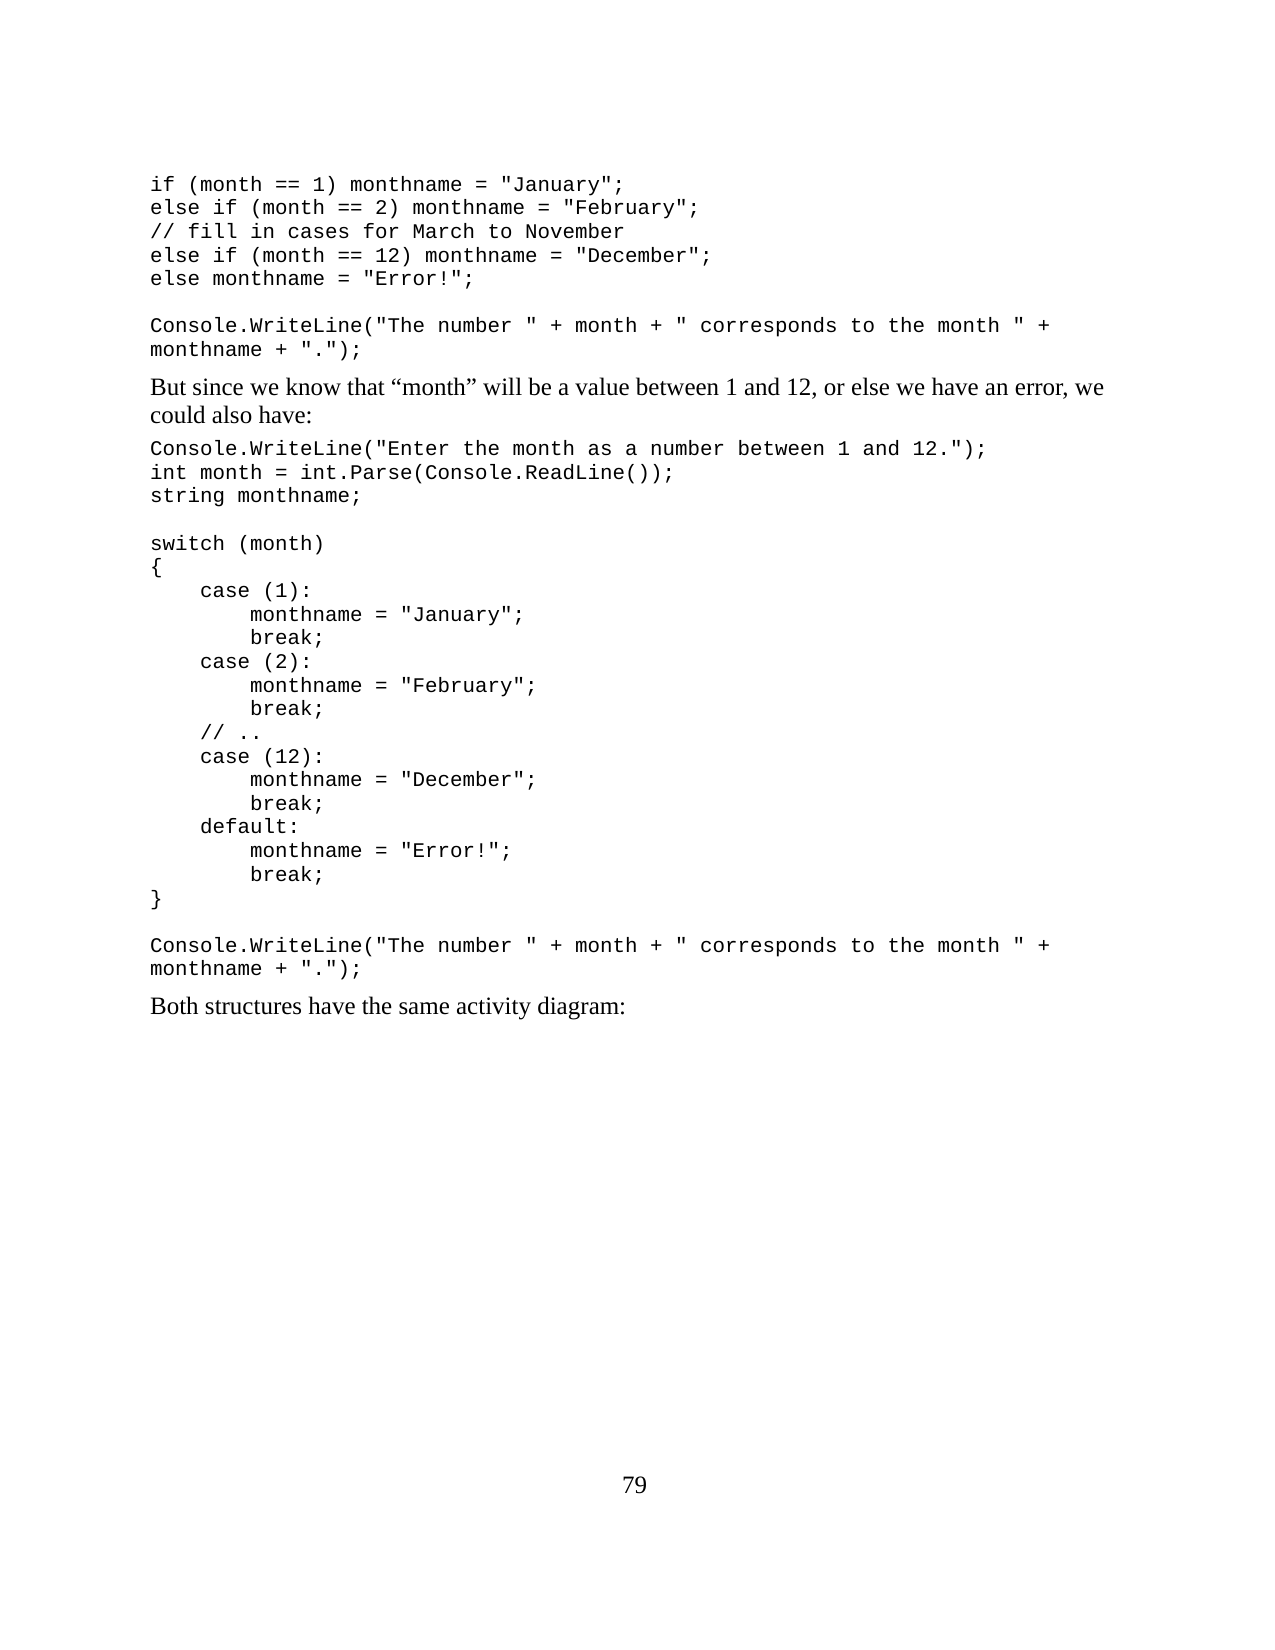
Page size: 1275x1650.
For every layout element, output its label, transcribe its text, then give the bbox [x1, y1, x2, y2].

text monthname = "January"; [150, 604, 1125, 627]
text if (month == 1) monthname = "January"; [150, 174, 1125, 197]
text break; [150, 627, 1125, 651]
text Console.WriteLine("The number " + month + " corresponds to the month " + monthname + "."); [150, 935, 1125, 982]
text break; [150, 698, 1125, 722]
text case (2): [150, 651, 1125, 675]
text } [150, 887, 1125, 911]
text switch (month) [150, 533, 1125, 556]
text default: [150, 817, 1125, 840]
text string monthname; [150, 486, 1125, 509]
text // fill in cases for March to November [150, 221, 1125, 244]
text case (12): [150, 746, 1125, 769]
text case (1): [150, 580, 1125, 604]
text else if (month == 2) monthname = "February"; [150, 197, 1125, 221]
text break; [150, 864, 1125, 887]
text But since we know that “month” will be a value between 1 and 12, or else we have an error, we could also have: [150, 372, 1125, 429]
text Both structures have the same activity diagram: [150, 991, 1125, 1020]
text monthname = "February"; [150, 675, 1125, 698]
text Console.WriteLine("Enter the month as a number between 1 and 12."); [150, 438, 1125, 462]
text Console.WriteLine("The number " + month + " corresponds to the month " + monthname + "."); [150, 316, 1125, 363]
text else monthname = "Error!"; [150, 268, 1125, 292]
text else if (month == 12) monthname = "December"; [150, 244, 1125, 268]
text monthname = "December"; [150, 769, 1125, 793]
text // .. [150, 722, 1125, 746]
text { [150, 556, 1125, 580]
text break; [150, 793, 1125, 817]
text monthname = "Error!"; [150, 840, 1125, 864]
text int month = int.Parse(Console.ReadLine()); [150, 462, 1125, 486]
